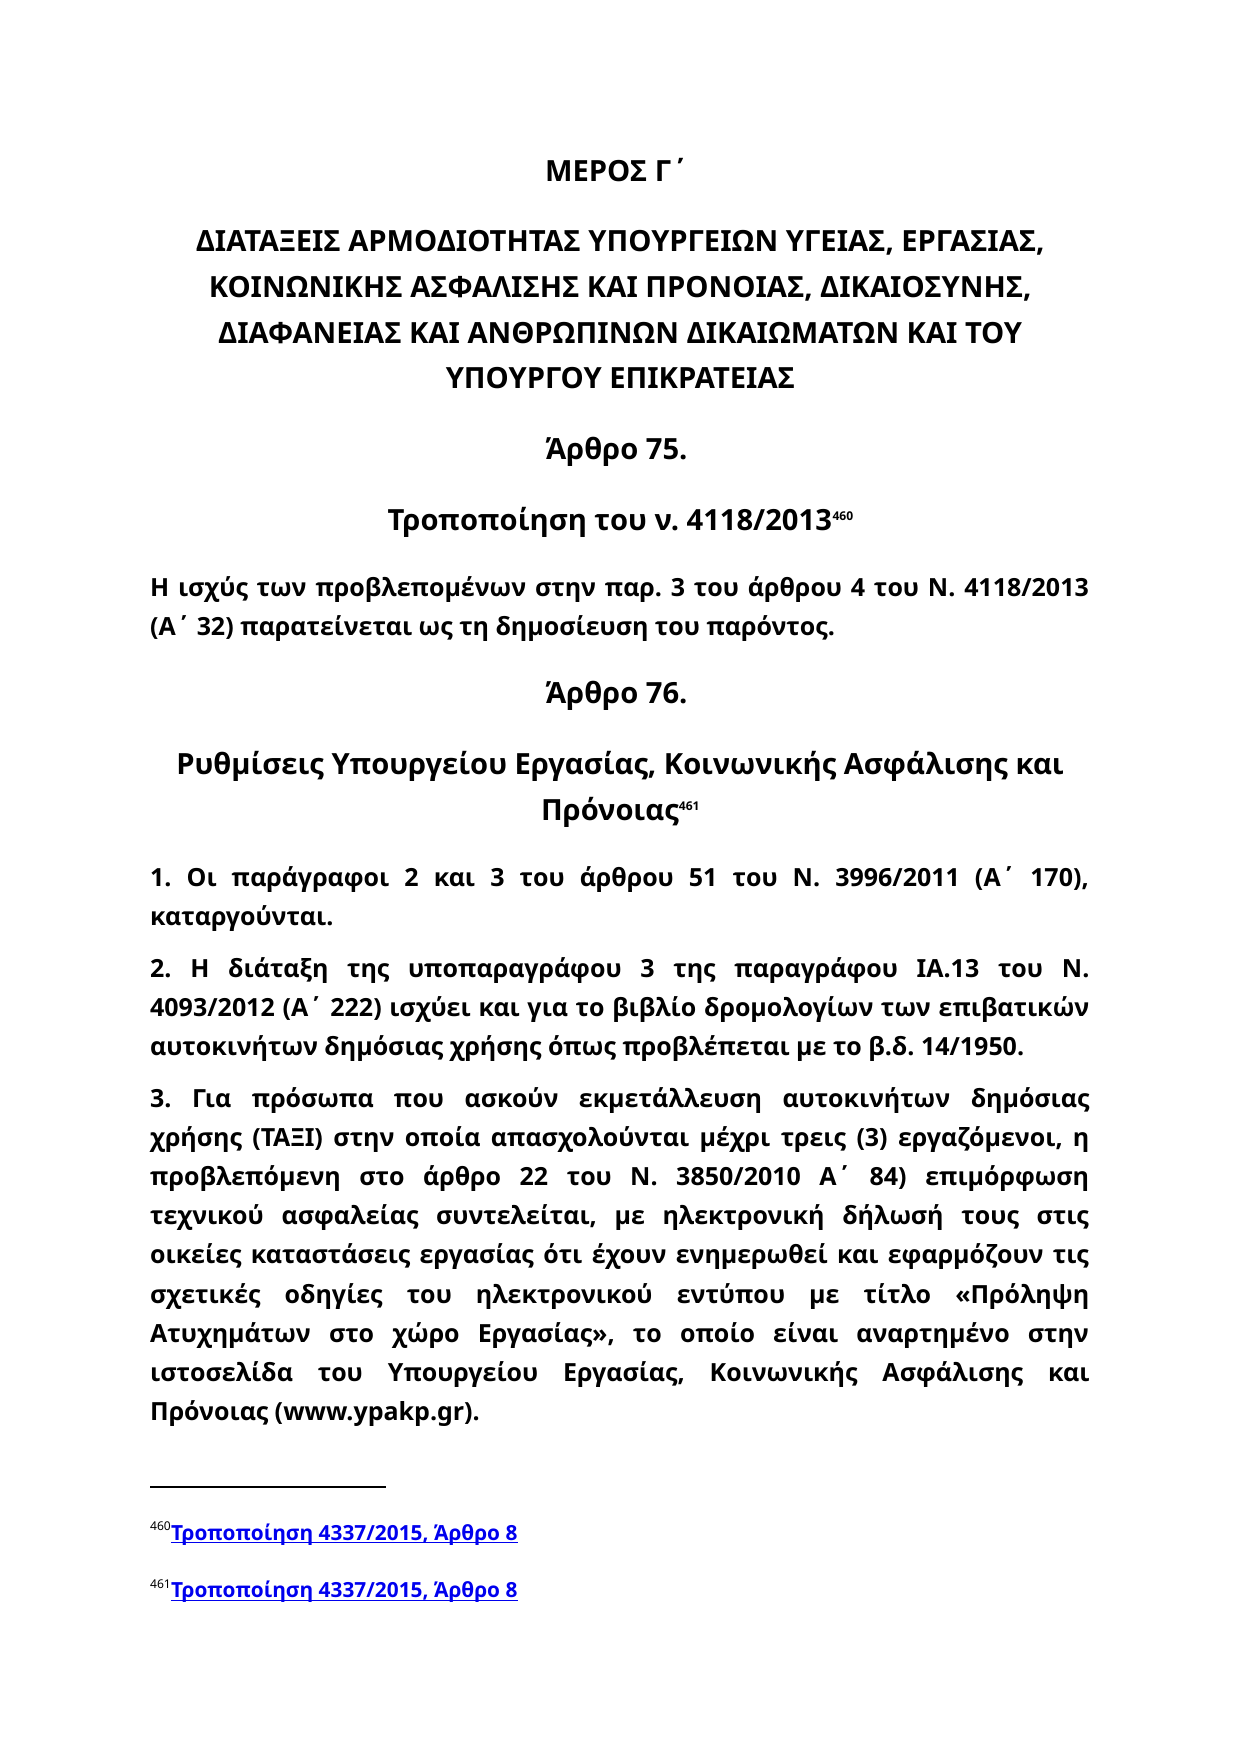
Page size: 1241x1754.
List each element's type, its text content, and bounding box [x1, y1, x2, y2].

subtitle Ρυθμίσεις Υπουργείου Εργασίας, Κοινωνικής Ασφάλισης και Πρόνοιας [150, 743, 1090, 829]
text Τροποποίηση 4337/2015, Άρθρο 8 [150, 1576, 1090, 1604]
subtitle Άρθρο 76. [150, 673, 1090, 712]
text 1. Οι παράγραφοι 2 και 3 του άρθρου 51 του Ν. 3996/2011 (Α΄ 170), καταργούνται. [150, 859, 1090, 933]
subtitle ΜΕΡΟΣ Γ΄ [150, 150, 1090, 190]
text 3. Για πρόσωπα που ασκούν εκμετάλλευση αυτοκινήτων δημόσιας χρήσης (ΤΑΞΙ) στην οποία απασχολούνται μέχρι τρεις (3) εργαζόμενοι, η προβλεπόμενη στο άρθρο 22 του Ν. 3850/2010 Α΄ 84) επιμόρφωση τεχνικού ασφαλείας συντελείται, με ηλεκτρονική δήλωσή τους στις οικείες καταστάσεις εργασίας ότι έχουν ενημερωθεί και εφαρμόζουν τις σχετικές οδηγίες του ηλεκτρονικού εντύπου με τίτλο «Πρόληψη Ατυχημάτων στο χώρο Εργασίας», το οποίο είναι αναρτημένο στην ιστοσελίδα του Υπουργείου Εργασίας, Κοινωνικής Ασφάλισης και Πρόνοιας (www.ypakp.gr). [150, 1080, 1090, 1428]
subtitle Άρθρο 75. [150, 428, 1090, 468]
text 2. Η διάταξη της υποπαραγράφου 3 της παραγράφου ΙΑ.13 του Ν. 4093/2012 (Α΄ 222) ισχύει και για το βιβλίο δρομολογίων των επιβατικών αυτοκινήτων δημόσιας χρήσης όπως προβλέπεται με το β.δ. 14/1950. [150, 950, 1090, 1063]
subtitle Τροποποίηση του ν. 4118/2013 [150, 499, 1090, 538]
text Η ισχύς των προβλεπομένων στην παρ. 3 του άρθρου 4 του Ν. 4118/2013 (Α΄ 32) παρατείνεται ως τη δημοσίευση του παρόντος. [150, 569, 1090, 643]
subtitle ΔΙΑΤΑΞΕΙΣ ΑΡΜΟΔΙΟΤΗΤΑΣ ΥΠΟΥΡΓΕΙΩΝ ΥΓΕΙΑΣ, ΕΡΓΑΣΙΑΣ, ΚΟΙΝΩΝΙΚΗΣ ΑΣΦΑΛΙΣΗΣ ΚΑΙ ΠΡΟΝΟΙΑΣ, ΔΙΚΑΙΟΣΥΝΗΣ, ΔΙΑΦΑΝΕΙΑΣ ΚΑΙ ΑΝΘΡΩΠΙΝΩΝ ΔΙΚΑΙΩΜΑΤΩΝ ΚΑΙ ΤΟΥ ΥΠΟΥΡΓΟΥ ΕΠΙΚΡΑΤΕΙΑΣ [150, 221, 1090, 397]
text Τροποποίηση 4337/2015, Άρθρο 8 [150, 1518, 1090, 1546]
